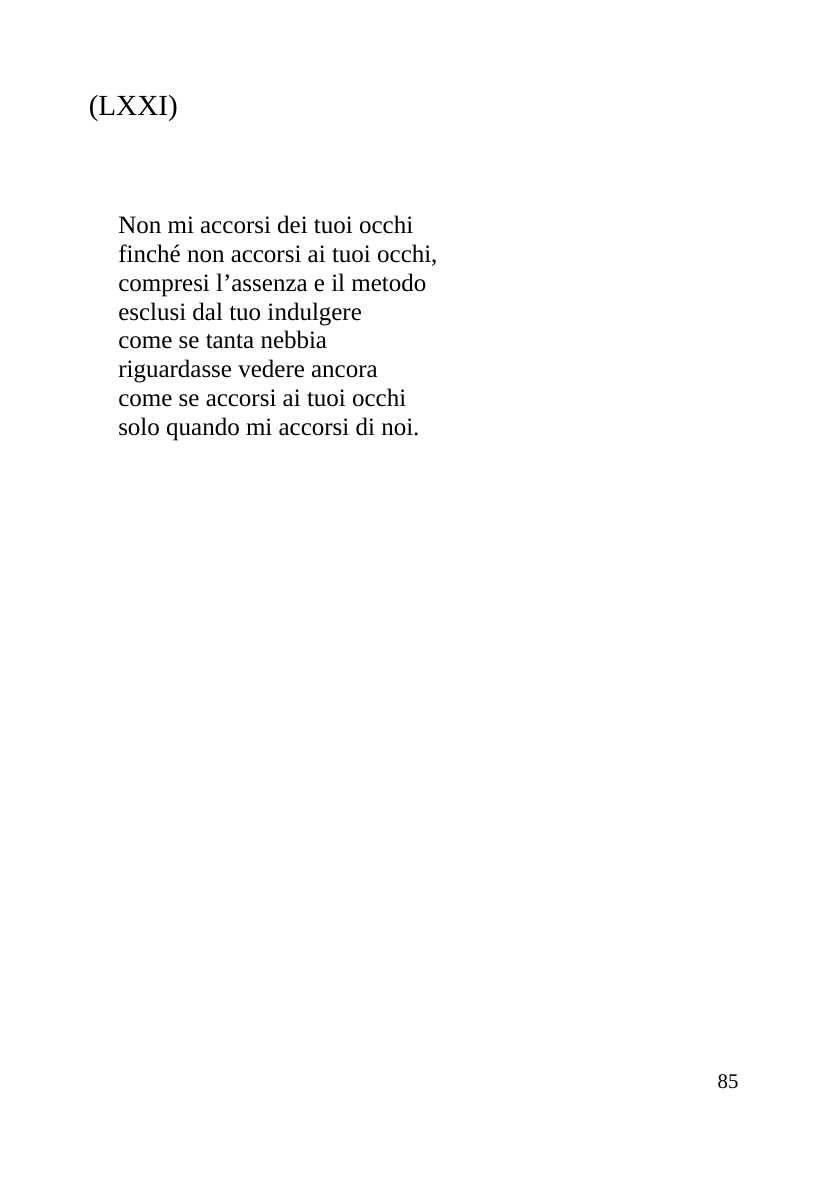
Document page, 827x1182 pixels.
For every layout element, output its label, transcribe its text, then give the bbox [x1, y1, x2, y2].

text Non mi accorsi dei tuoi occhi [118, 211, 738, 239]
text solo quando mi accorsi di noi. [118, 412, 738, 441]
text esclusi dal tuo indulgere [118, 297, 738, 326]
text come se accorsi ai tuoi occhi [118, 383, 738, 412]
text finché non accorsi ai tuoi occhi, [118, 239, 738, 268]
text riguardasse vedere ancora [118, 354, 738, 383]
text compresi l’assenza e il metodo [118, 268, 738, 297]
subtitle (LXXI) [88, 88, 738, 122]
text come se tanta nebbia [118, 326, 738, 354]
